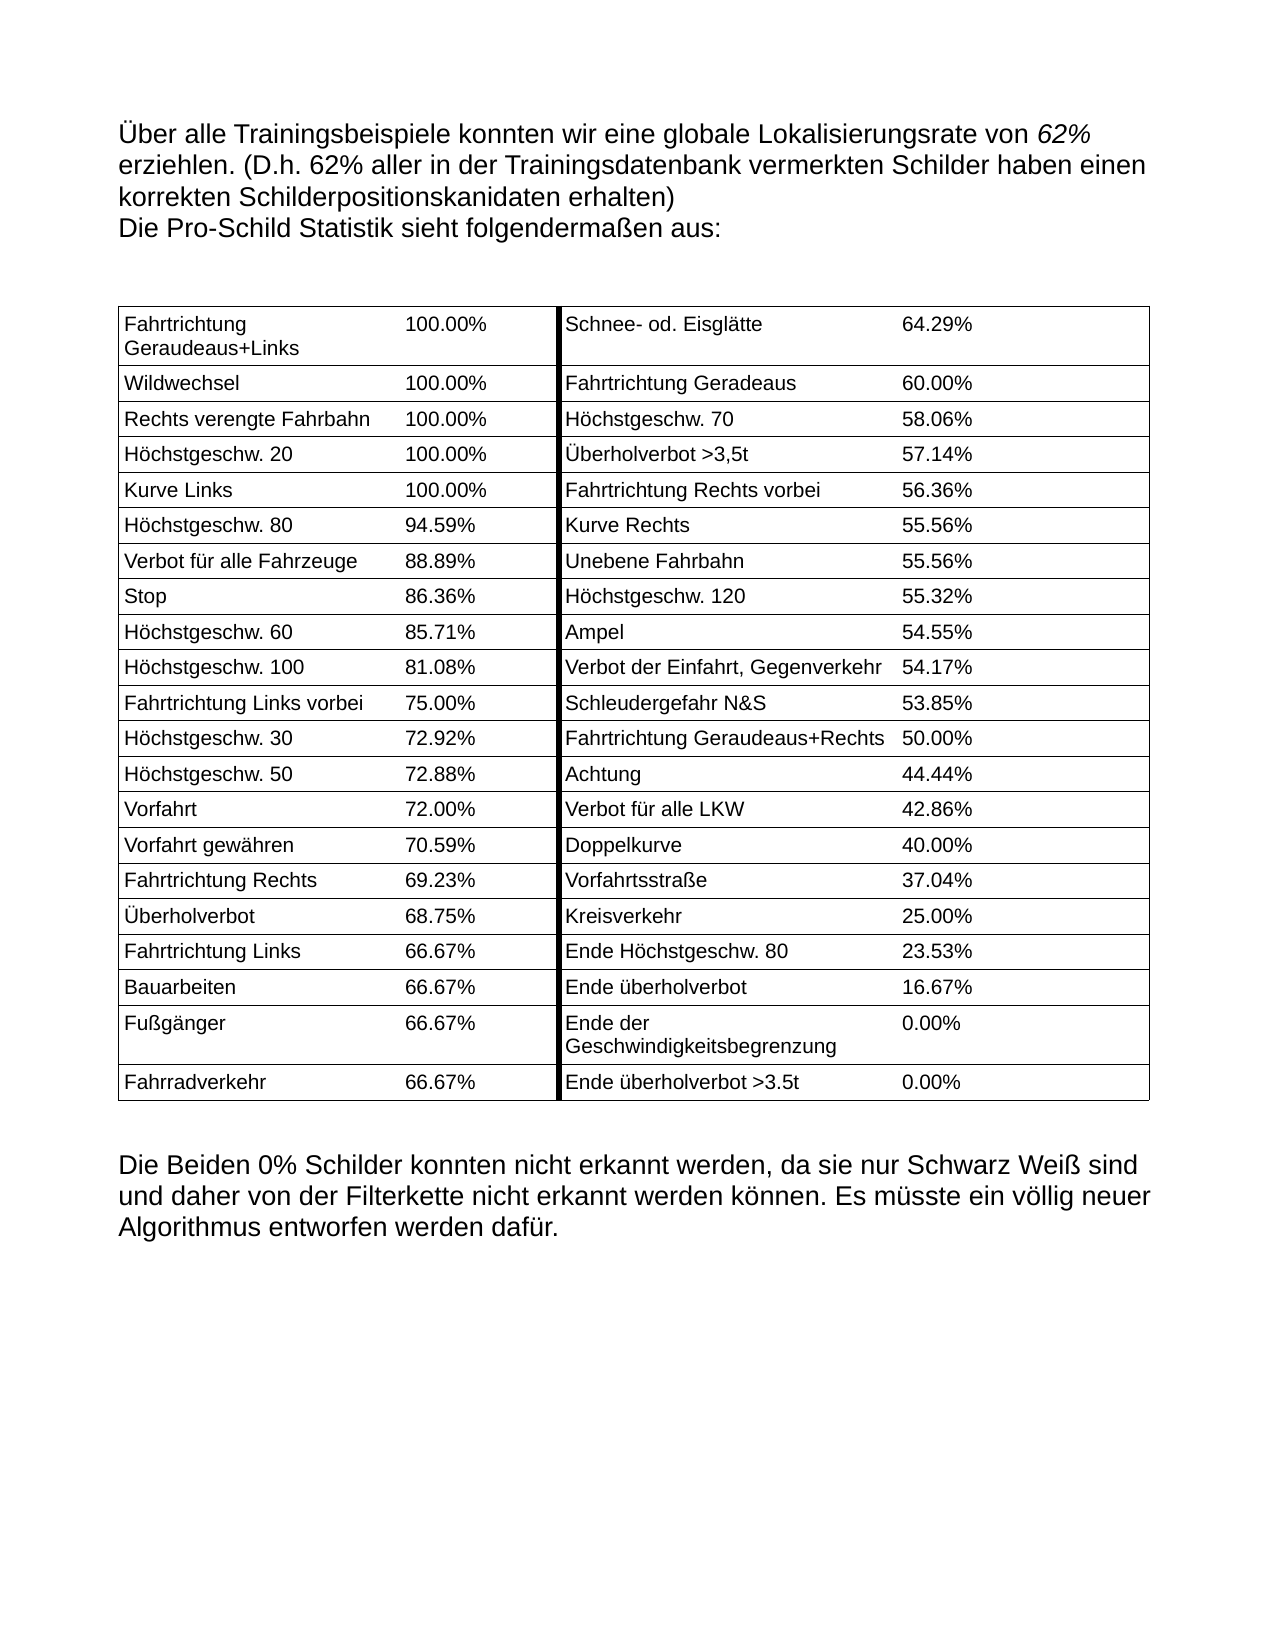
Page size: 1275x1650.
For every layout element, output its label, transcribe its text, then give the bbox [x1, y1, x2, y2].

table_header Schnee- od. Eisglätte [562, 307, 896, 365]
table_cell 66.67% [399, 1006, 556, 1064]
table_cell 66.67% [399, 970, 556, 1004]
table_cell 56.36% [896, 473, 1149, 507]
table_cell Fahrtrichtung Rechts vorbei [562, 473, 896, 507]
table_cell 0.00% [896, 1006, 1149, 1064]
table_cell 88.89% [399, 544, 556, 578]
table_cell 55.56% [896, 508, 1149, 543]
table_cell Verbot für alle LKW [562, 792, 896, 827]
table_cell 55.56% [896, 544, 1149, 578]
table_cell Vorfahrt [119, 792, 399, 827]
table_cell 100.00% [399, 473, 556, 507]
table_cell 23.53% [896, 935, 1149, 969]
table_cell 86.36% [399, 579, 556, 614]
table_cell Höchstgeschw. 20 [119, 437, 399, 472]
table_cell Ampel [562, 615, 896, 649]
table_cell Verbot für alle Fahrzeuge [119, 544, 399, 578]
text Die Beiden 0% Schilder konnten nicht erkannt werden, da sie nur Schwarz Weiß sind und daher von der Filterkette nicht erkannt werden können. Es müsste ein völlig neuer Algorithmus entworfen werden dafür. [118, 1149, 1157, 1242]
table_cell Unebene Fahrbahn [562, 544, 896, 578]
table_cell 42.86% [896, 792, 1149, 827]
text Über alle Trainingsbeispiele konnten wir eine globale Lokalisierungsrate von 62% erziehlen. (D.h. 62% aller in der Trainingsdatenbank vermerkten Schilder haben einen korrekten Schilderpositionskanidaten erhalten) [118, 118, 1157, 212]
table_cell Fahrradverkehr [119, 1065, 399, 1099]
table_cell 25.00% [896, 899, 1149, 933]
table_cell 53.85% [896, 686, 1149, 720]
table_cell 37.04% [896, 864, 1149, 898]
table_cell 54.17% [896, 650, 1149, 685]
table_cell Fahrtrichtung Rechts [119, 864, 399, 898]
table_cell Fahrtrichtung Geradeaus [562, 366, 896, 401]
table_cell Schleudergefahr N&S [562, 686, 896, 720]
table_cell Fahrtrichtung Links vorbei [119, 686, 399, 720]
table_cell Kurve Links [119, 473, 399, 507]
table_cell Überholverbot >3,5t [562, 437, 896, 472]
table_cell Höchstgeschw. 30 [119, 721, 399, 756]
table_cell 69.23% [399, 864, 556, 898]
table_header 64.29% [896, 307, 1149, 365]
table_cell 85.71% [399, 615, 556, 649]
table_cell 81.08% [399, 650, 556, 685]
table_cell Fahrtrichtung Links [119, 935, 399, 969]
table_cell Verbot der Einfahrt, Gegenverkehr [562, 650, 896, 685]
table_cell Ende überholverbot >3.5t [562, 1065, 896, 1099]
table_cell 55.32% [896, 579, 1149, 614]
table_cell 66.67% [399, 1065, 556, 1099]
table_cell Höchstgeschw. 50 [119, 757, 399, 791]
table_cell Höchstgeschw. 120 [562, 579, 896, 614]
table_cell 58.06% [896, 402, 1149, 436]
table_cell Ende überholverbot [562, 970, 896, 1004]
table_cell Doppelkurve [562, 828, 896, 862]
table_cell Achtung [562, 757, 896, 791]
table_cell Rechts verengte Fahrbahn [119, 402, 399, 436]
table_cell Kurve Rechts [562, 508, 896, 543]
table_cell Ende der Geschwindigkeitsbegrenzung [562, 1006, 896, 1064]
table_cell 70.59% [399, 828, 556, 862]
table_cell 75.00% [399, 686, 556, 720]
table_cell Ende Höchstgeschw. 80 [562, 935, 896, 969]
table_cell 72.00% [399, 792, 556, 827]
table_cell Fahrtrichtung Geraudeaus+Rechts [562, 721, 896, 756]
table_cell Vorfahrt gewähren [119, 828, 399, 862]
table_cell 50.00% [896, 721, 1149, 756]
table_cell Überholverbot [119, 899, 399, 933]
table_cell 94.59% [399, 508, 556, 543]
text Die Pro-Schild Statistik sieht folgendermaßen aus: [118, 212, 1157, 243]
table_cell 44.44% [896, 757, 1149, 791]
table_cell 57.14% [896, 437, 1149, 472]
table_cell Wildwechsel [119, 366, 399, 401]
table_cell 40.00% [896, 828, 1149, 862]
table_cell Höchstgeschw. 60 [119, 615, 399, 649]
table_cell 68.75% [399, 899, 556, 933]
table_cell 16.67% [896, 970, 1149, 1004]
table_cell 72.88% [399, 757, 556, 791]
table_cell Bauarbeiten [119, 970, 399, 1004]
table_cell Kreisverkehr [562, 899, 896, 933]
table_cell 66.67% [399, 935, 556, 969]
table_cell Fußgänger [119, 1006, 399, 1064]
table_cell 100.00% [399, 437, 556, 472]
table_cell 100.00% [399, 402, 556, 436]
table_header Fahrtrichtung Geraudeaus+Links [119, 307, 399, 365]
table_cell 100.00% [399, 366, 556, 401]
table_cell Vorfahrtsstraße [562, 864, 896, 898]
table_header 100.00% [399, 307, 556, 365]
table_cell 0.00% [896, 1065, 1149, 1099]
table_cell 60.00% [896, 366, 1149, 401]
table_cell 54.55% [896, 615, 1149, 649]
table_cell Höchstgeschw. 70 [562, 402, 896, 436]
table_cell Höchstgeschw. 80 [119, 508, 399, 543]
table_cell 72.92% [399, 721, 556, 756]
table_cell Höchstgeschw. 100 [119, 650, 399, 685]
table_cell Stop [119, 579, 399, 614]
